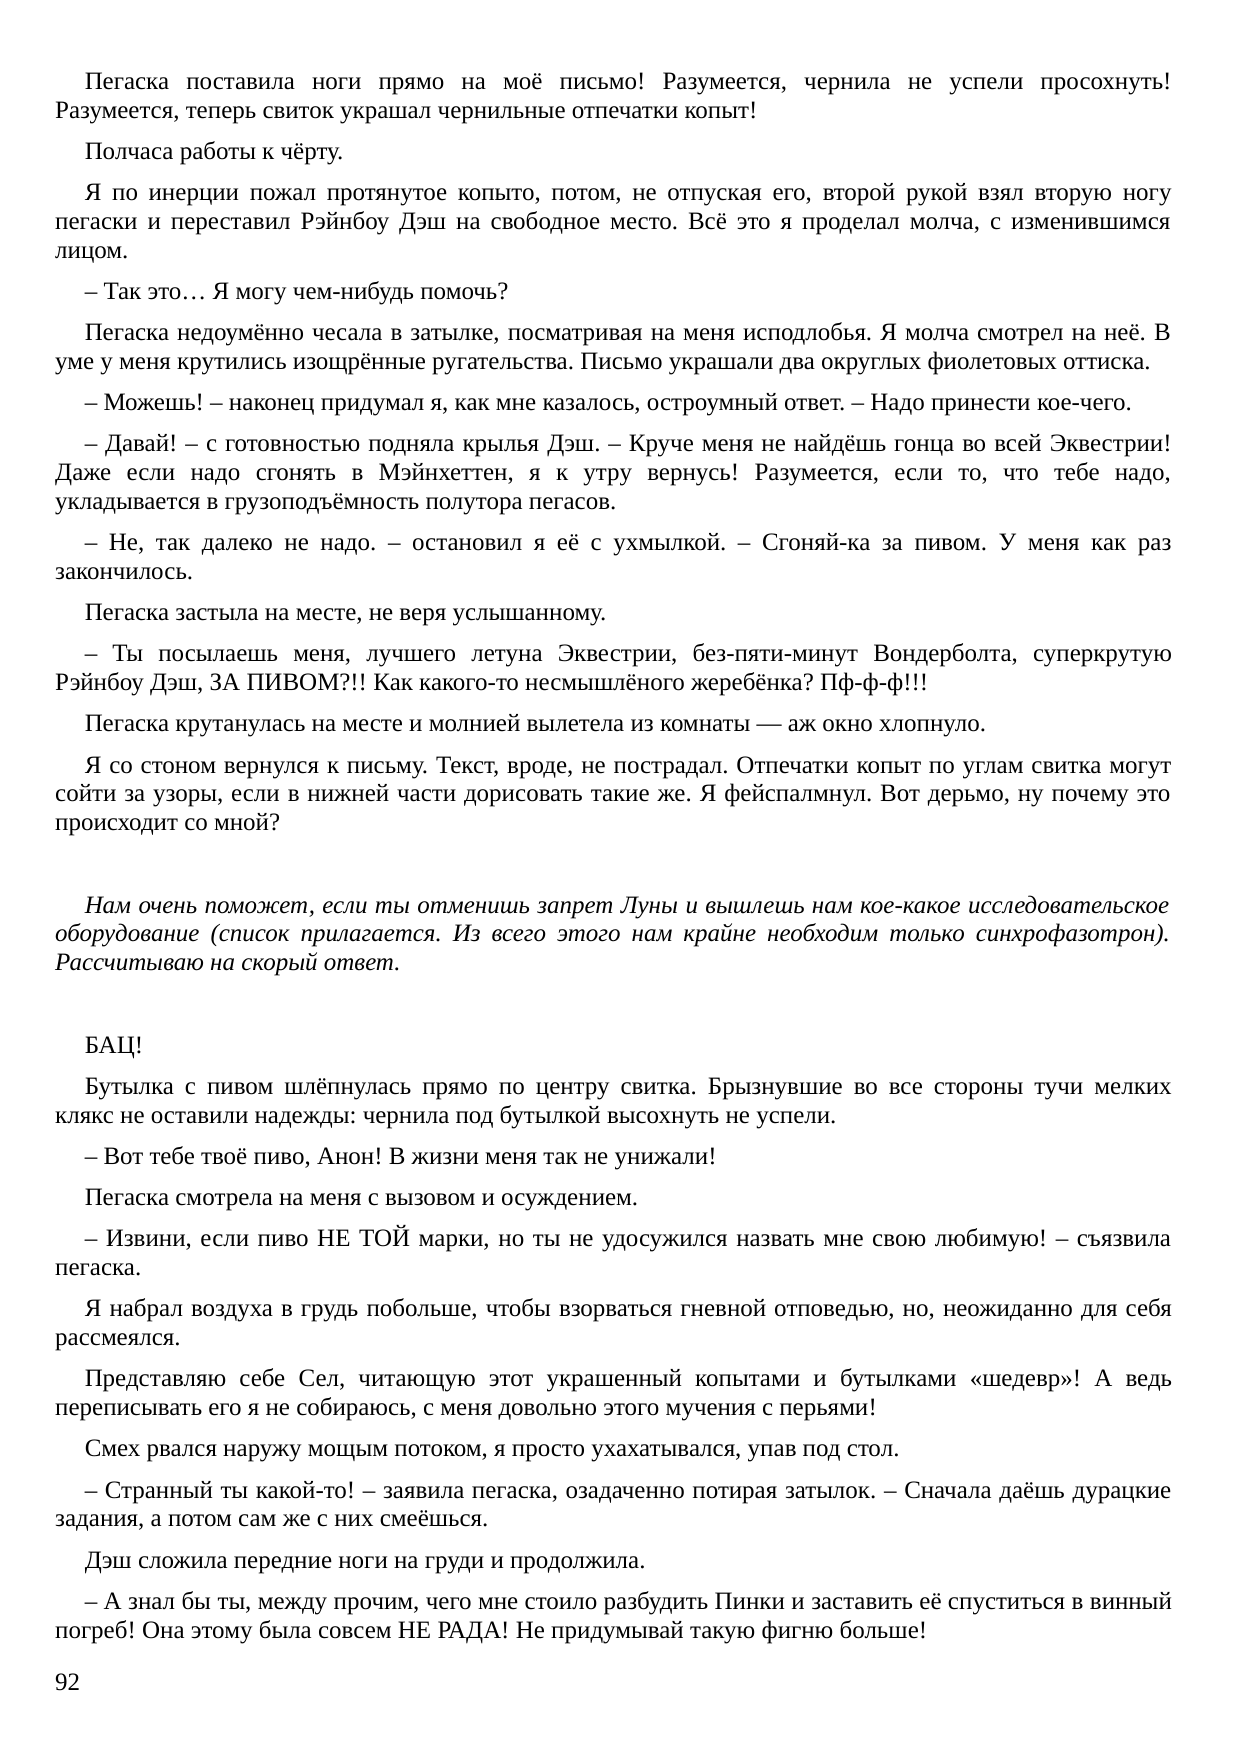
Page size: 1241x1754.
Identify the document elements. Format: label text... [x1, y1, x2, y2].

text Полчаса работы к чёрту. [55, 136, 1173, 165]
text Пегаска поставила ноги прямо на моё письмо! Разумеется, чернила не успели просохнуть! Разумеется, теперь свиток украшал чернильные отпечатки копыт! [55, 66, 1173, 123]
text Пегаска крутанулась на месте и молнией вылетела из комнаты — аж окно хлопнуло. [55, 708, 1173, 737]
text – Ты посылаешь меня, лучшего летуна Эквестрии, без-пяти-минут Вондерболта, суперкрутую Рэйнбоу Дэш, ЗА ПИВОМ?!! Как какого-то несмышлёного жеребёнка? Пф-ф-ф!!! [55, 638, 1173, 696]
text Пегаска смотрела на меня с вызовом и осуждением. [55, 1182, 1173, 1211]
text Представляю себе Сел, читающую этот украшенный копытами и бутылками «шедевр»! А ведь переписывать его я не собираюсь, с меня довольно этого мучения с перьями! [55, 1363, 1173, 1421]
text – Вот тебе твоё пиво, Анон! В жизни меня так не унижали! [55, 1141, 1173, 1170]
text Я набрал воздуха в грудь побольше, чтобы взорваться гневной отповедью, но, неожиданно для себя рассмеялся. [55, 1293, 1173, 1351]
text – Извини, если пиво НЕ ТОЙ марки, но ты не удосужился назвать мне свою любимую! – съязвила пегаска. [55, 1223, 1173, 1281]
text – А знал бы ты, между прочим, чего мне стоило разбудить Пинки и заставить её спуститься в винный погреб! Она этому была совсем НЕ РАДА! Не придумывай такую фигню больше! [55, 1586, 1173, 1643]
text Я со стоном вернулся к письму. Текст, вроде, не пострадал. Отпечатки копыт по углам свитка могут сойти за узоры, если в нижней части дорисовать такие же. Я фейспалмнул. Вот дерьмо, ну почему это происходит со мной? [55, 750, 1173, 836]
text – Так это… Я могу чем-нибудь помочь? [55, 276, 1173, 305]
text – Странный ты какой-то! – заявила пегаска, озадаченно потирая затылок. – Сначала даёшь дурацкие задания, а потом сам же с них смеёшься. [55, 1475, 1173, 1532]
text Нам очень поможет, если ты отменишь запрет Луны и вышлешь нам кое-какое исследовательское оборудование (список прилагается. Из всего этого нам крайне необходим только синхрофазотрон). Рассчитываю на скорый ответ. [55, 890, 1173, 976]
text БАЦ! [55, 1030, 1173, 1058]
text Пегаска застыла на месте, не веря услышанному. [55, 597, 1173, 626]
text Смех рвался наружу мощым потоком, я просто ухахатывался, упав под стол. [55, 1433, 1173, 1462]
text Бутылка с пивом шлёпнулась прямо по центру свитка. Брызнувшие во все стороны тучи мелких клякс не оставили надежды: чернила под бутылкой высохнуть не успели. [55, 1071, 1173, 1128]
text – Давай! – с готовностью подняла крылья Дэш. – Круче меня не найдёшь гонца во всей Эквестрии! Даже если надо сгонять в Мэйнхеттен, я к утру вернусь! Разумеется, если то, что тебе надо, укладывается в грузоподъёмность полутора пегасов. [55, 428, 1173, 515]
text Пегаска недоумённо чесала в затылке, посматривая на меня исподлобья. Я молча смотрел на неё. В уме у меня крутились изощрённые ругательства. Письмо украшали два округлых фиолетовых оттиска. [55, 317, 1173, 375]
text – Не, так далеко не надо. – остановил я её с ухмылкой. – Сгоняй-ка за пивом. У меня как раз закончилось. [55, 527, 1173, 585]
text Я по инерции пожал протянутое копыто, потом, не отпуская его, второй рукой взял вторую ногу пегаски и переставил Рэйнбоу Дэш на свободное место. Всё это я проделал молча, с изменившимся лицом. [55, 177, 1173, 263]
text – Можешь! – наконец придумал я, как мне казалось, остроумный ответ. – Надо принести кое-чего. [55, 387, 1173, 416]
text Дэш сложила передние ноги на груди и продолжила. [55, 1545, 1173, 1573]
